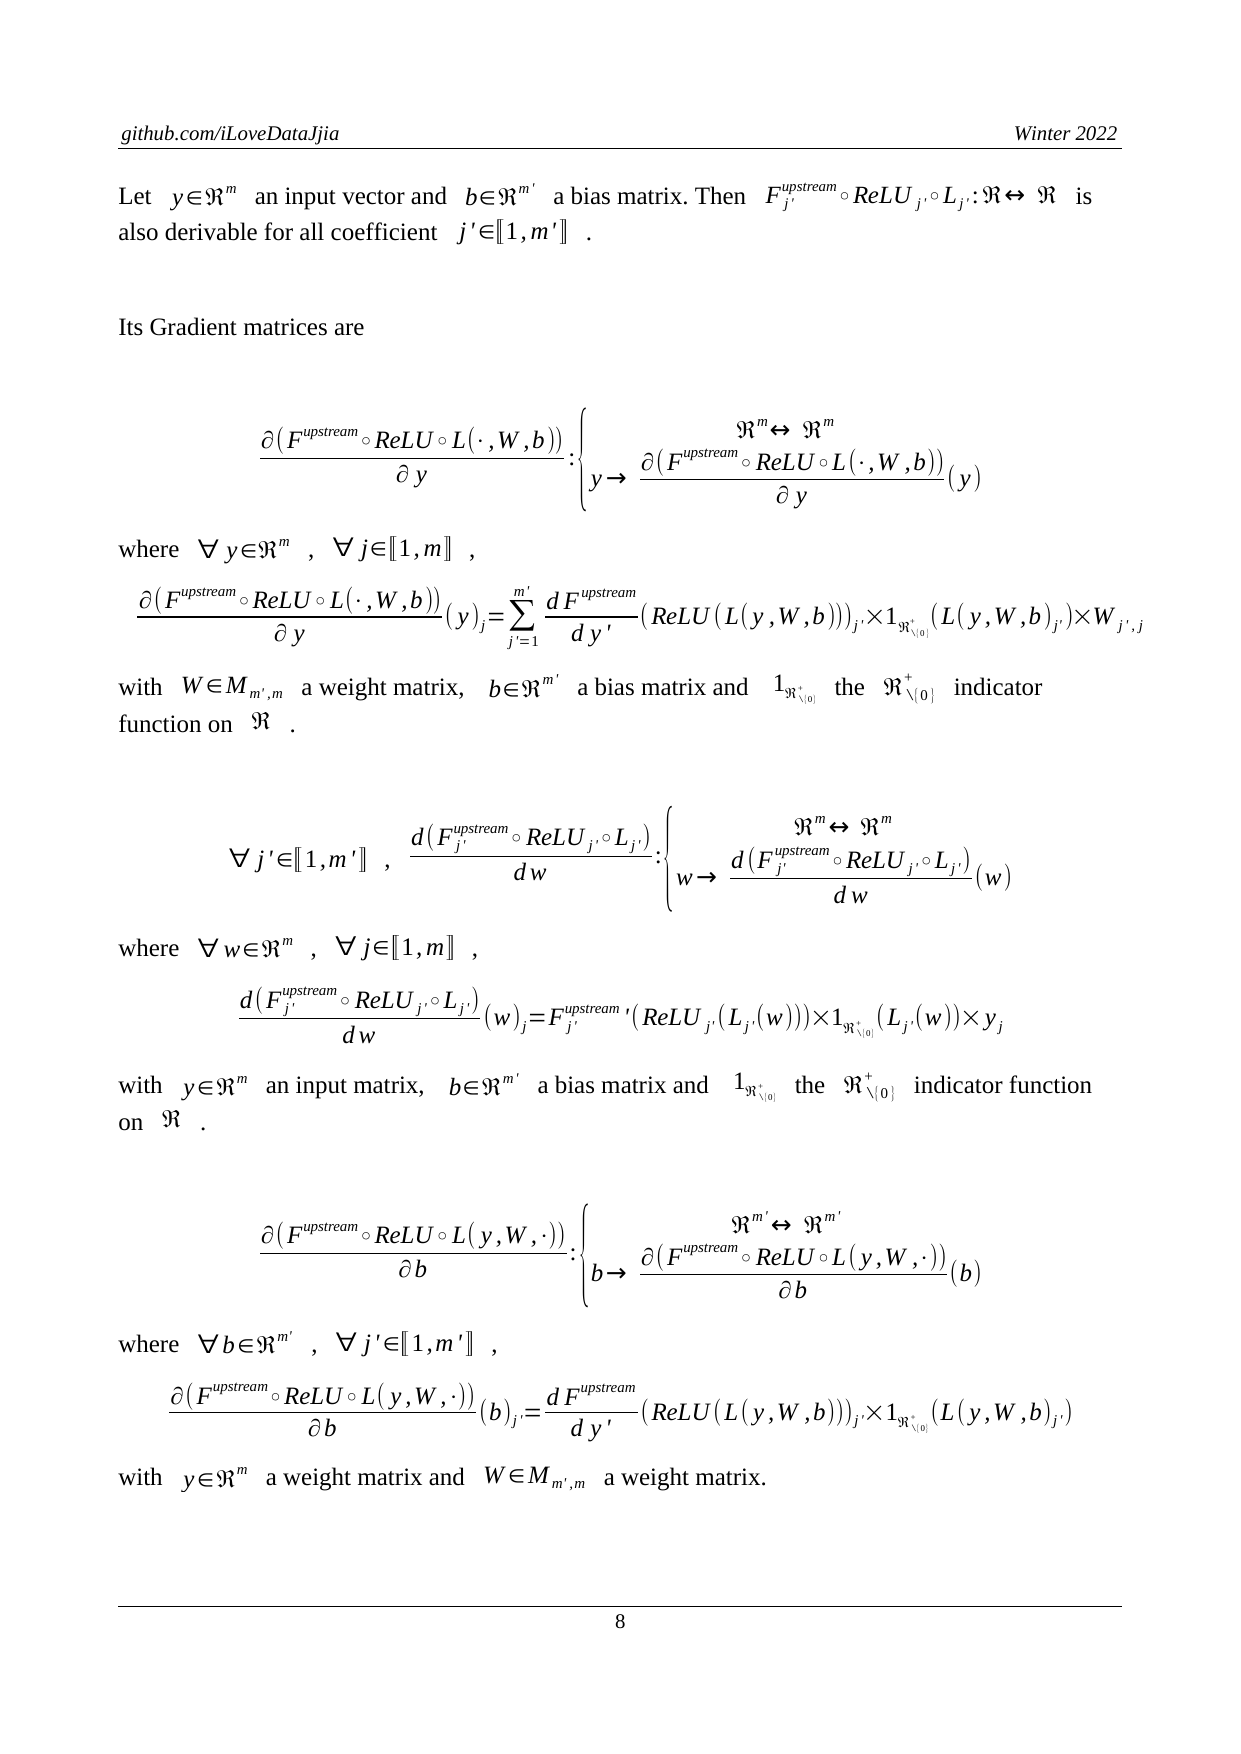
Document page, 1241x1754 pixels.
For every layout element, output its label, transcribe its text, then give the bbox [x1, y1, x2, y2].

text , [118, 804, 1122, 913]
text Letan input vector anda bias matrix. Thenis also derivable for all coefficient. [118, 178, 1122, 246]
text where,, [118, 532, 1122, 564]
text where,, [118, 1328, 1122, 1359]
text witha weight matrix, a bias matrix and theindicator function on. [118, 669, 1122, 738]
text witha weight matrix anda weight matrix. [118, 1461, 1122, 1492]
text where,, [118, 932, 1122, 963]
text withan input matrix, a bias matrix and theindicator function on. [118, 1067, 1122, 1136]
text Its Gradient matrices are [118, 312, 1122, 341]
